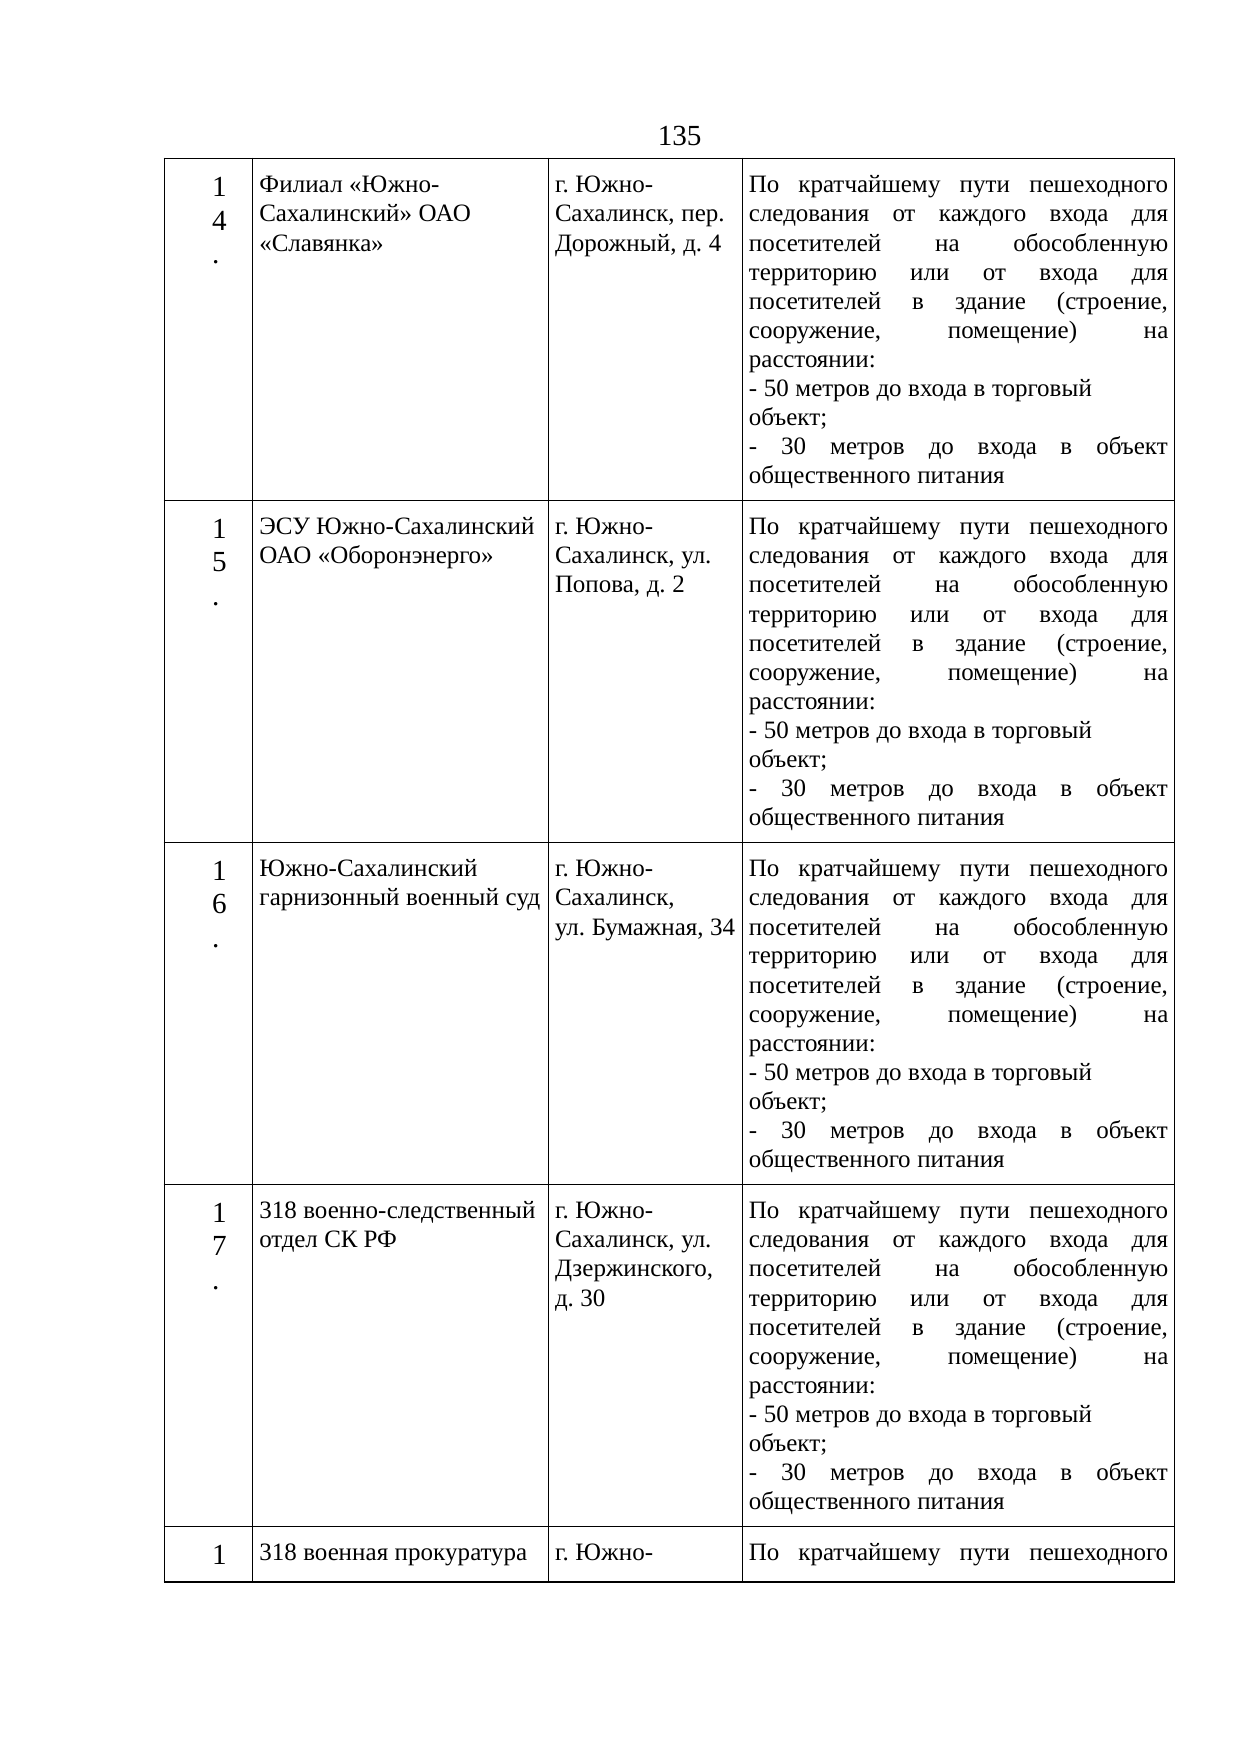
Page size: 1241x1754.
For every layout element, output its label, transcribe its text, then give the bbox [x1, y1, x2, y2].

table_cell По кратчайшему пути пешеходного следования от каждого входа для посетителей на обособленную территорию или от входа для посетителей в здание (строение, сооружение, помещение) на расстоянии: - 50 метров до входа в торговый объект; - 30 метров до входа в объект общественного питания [743, 843, 1174, 1183]
table_cell Филиал «Южно-Сахалинский» ОАО «Славянка» [253, 159, 548, 499]
table_cell Южно-Сахалинский гарнизонный военный суд [253, 843, 548, 1183]
table_cell По кратчайшему пути пешеходного следования от каждого входа для посетителей на обособленную территорию или от входа для посетителей в здание (строение, сооружение, помещение) на расстоянии: - 50 метров до входа в торговый объект; - 30 метров до входа в объект общественного питания [743, 1185, 1174, 1526]
table_cell По кратчайшему пути пешеходного [743, 1527, 1174, 1581]
table_cell По кратчайшему пути пешеходного следования от каждого входа для посетителей на обособленную территорию или от входа для посетителей в здание (строение, сооружение, помещение) на расстоянии: - 50 метров до входа в торговый объект; - 30 метров до входа в объект общественного питания [743, 159, 1174, 499]
table_cell ЭСУ Южно-Сахалинский ОАО «Оборонэнерго» [253, 501, 548, 842]
table_cell г. Южно-Сахалинск, ул. Бумажная, 34 [549, 843, 742, 1183]
table_cell По кратчайшему пути пешеходного следования от каждого входа для посетителей на обособленную территорию или от входа для посетителей в здание (строение, сооружение, помещение) на расстоянии: - 50 метров до входа в торговый объект; - 30 метров до входа в объект общественного питания [743, 501, 1174, 842]
table_cell 318 военно-следственный отдел СК РФ [253, 1185, 548, 1526]
table_cell 318 военная прокуратура [253, 1527, 548, 1581]
table_cell [165, 1527, 252, 1581]
table_cell [165, 843, 252, 1183]
table_cell г. Южно-Сахалинск, пер. Дорожный, д. 4 [549, 159, 742, 499]
table_cell г. Южно-Сахалинск, ул. Дзержинского, д. 30 [549, 1185, 742, 1526]
table_cell [165, 1185, 252, 1526]
table_cell г. Южно-Сахалинск, ул. Попова, д. 2 [549, 501, 742, 842]
table_cell [165, 159, 252, 499]
table_cell г. Южно- [549, 1527, 742, 1581]
table_cell [165, 501, 252, 842]
